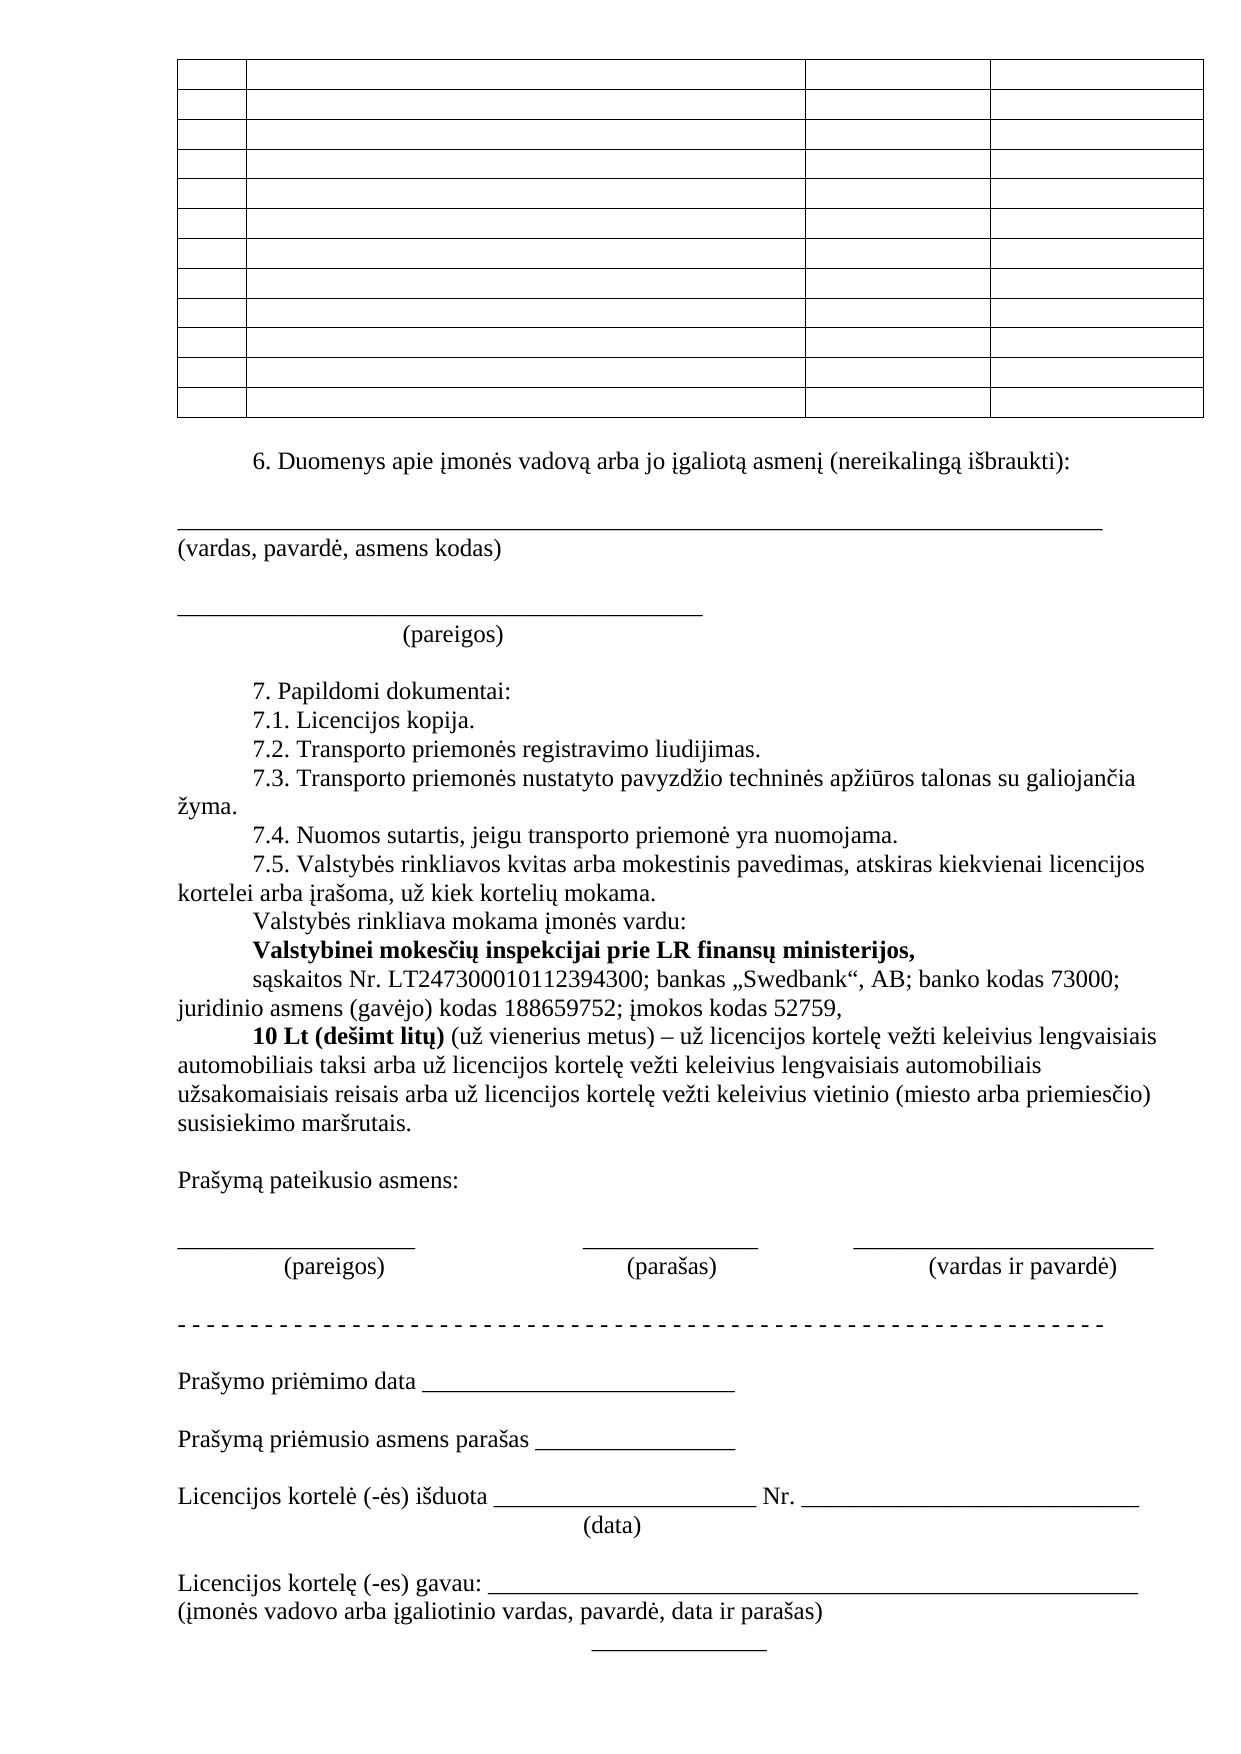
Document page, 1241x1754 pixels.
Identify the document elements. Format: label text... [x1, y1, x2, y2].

table_cell [991, 209, 1203, 238]
table_cell [806, 299, 990, 327]
text Valstybinei mokesčių inspekcijai prie LR finansų ministerijos, [177, 935, 1181, 964]
table_cell [991, 269, 1203, 297]
text Prašymą priėmusio asmens parašas ________________ [177, 1424, 1181, 1453]
table_cell [247, 328, 805, 357]
table_cell [806, 60, 990, 89]
table_cell [247, 120, 805, 148]
table_cell [247, 90, 805, 119]
table_cell [806, 328, 990, 357]
text 6. Duomenys apie įmonės vadovą arba jo įgaliotą asmenį (nereikalingą išbraukti): [177, 446, 1181, 475]
text ___________________ ______________ ________________________ [177, 1223, 1181, 1251]
table_cell [806, 358, 990, 387]
text 7.1. Licencijos kopija. [177, 705, 1181, 734]
table_cell [806, 239, 990, 268]
table_cell [178, 328, 246, 357]
text Valstybės rinkliava mokama įmonės vardu: [177, 906, 1181, 935]
text Licencijos kortelę (-es) gavau: ____________________________________________________ [177, 1568, 1181, 1596]
text (įmonės vadovo arba įgaliotinio vardas, pavardė, data ir parašas) [177, 1596, 1181, 1625]
table_cell [991, 150, 1203, 178]
text - - - - - - - - - - - - - - - - - - - - - - - - - - - - - - - - - - - - - - - - - - - - - - - - - - - - - - - - - - - - - - - - [177, 1309, 1181, 1338]
table_cell [178, 120, 246, 148]
table_cell [806, 209, 990, 238]
table_cell [178, 269, 246, 297]
table_cell [178, 358, 246, 387]
text 7.5. Valstybės rinkliavos kvitas arba mokestinis pavedimas, atskiras kiekvienai licencijos kortelei arba įrašoma, už kiek kortelių mokama. [177, 849, 1181, 906]
table_cell [806, 90, 990, 119]
table_cell [178, 299, 246, 327]
table_cell [178, 209, 246, 238]
table_cell [178, 90, 246, 119]
table_cell [991, 179, 1203, 208]
text ______________ [177, 1625, 1181, 1654]
table_cell [806, 388, 990, 417]
table_cell [178, 239, 246, 268]
table_cell [178, 60, 246, 89]
table_cell [991, 90, 1203, 119]
table_cell [991, 328, 1203, 357]
table_cell [991, 239, 1203, 268]
table_cell [991, 60, 1203, 89]
table_cell [247, 150, 805, 178]
text 7.2. Transporto priemonės registravimo liudijimas. [177, 734, 1181, 763]
table_cell [247, 269, 805, 297]
table_cell [247, 209, 805, 238]
text (pareigos) (parašas) (vardas ir pavardė) [177, 1251, 1181, 1280]
text (pareigos) [327, 619, 1181, 648]
table_cell [247, 60, 805, 89]
table_cell [247, 299, 805, 327]
table_cell [247, 239, 805, 268]
table_cell [806, 150, 990, 178]
text 10 Lt (dešimt litų) (už vienerius metus) – už licencijos kortelę vežti keleivius lengvaisiais automobiliais taksi arba už licencijos kortelę vežti keleivius lengvaisiais automobiliais užsakomaisiais reisais arba už licencijos kortelę vežti keleivius vietinio (miesto arba priemiesčio) susisiekimo maršrutais. [177, 1021, 1181, 1136]
text Prašymo priėmimo data _________________________ [177, 1366, 1181, 1395]
table_cell [247, 358, 805, 387]
table_cell [991, 120, 1203, 148]
table_cell [178, 150, 246, 178]
table_cell [247, 179, 805, 208]
text (data) [477, 1510, 1181, 1539]
table_cell [991, 299, 1203, 327]
text Licencijos kortelė (-ės) išduota _____________________ Nr. ___________________________ [177, 1481, 1181, 1510]
text Prašymą pateikusio asmens: [177, 1165, 1181, 1194]
text sąskaitos Nr. LT247300010112394300; bankas „Swedbank“, AB; banko kodas 73000; juridinio asmens (gavėjo) kodas 188659752; įmokos kodas 52759, [177, 964, 1181, 1021]
table_cell [806, 179, 990, 208]
text 7.3. Transporto priemonės nustatyto pavyzdžio techninės apžiūros talonas su galiojančia žyma. [177, 763, 1181, 820]
text __________________________________________________________________________ [177, 504, 1181, 533]
text __________________________________________ [177, 590, 1181, 619]
table_cell [178, 388, 246, 417]
table_cell [991, 388, 1203, 417]
table_cell [806, 120, 990, 148]
table_cell [991, 358, 1203, 387]
text 7. Papildomi dokumentai: [177, 676, 1181, 705]
table_cell [806, 269, 990, 297]
table_cell [178, 179, 246, 208]
table_cell [247, 388, 805, 417]
text (vardas, pavardė, asmens kodas) [177, 533, 1181, 561]
text 7.4. Nuomos sutartis, jeigu transporto priemonė yra nuomojama. [177, 820, 1181, 849]
